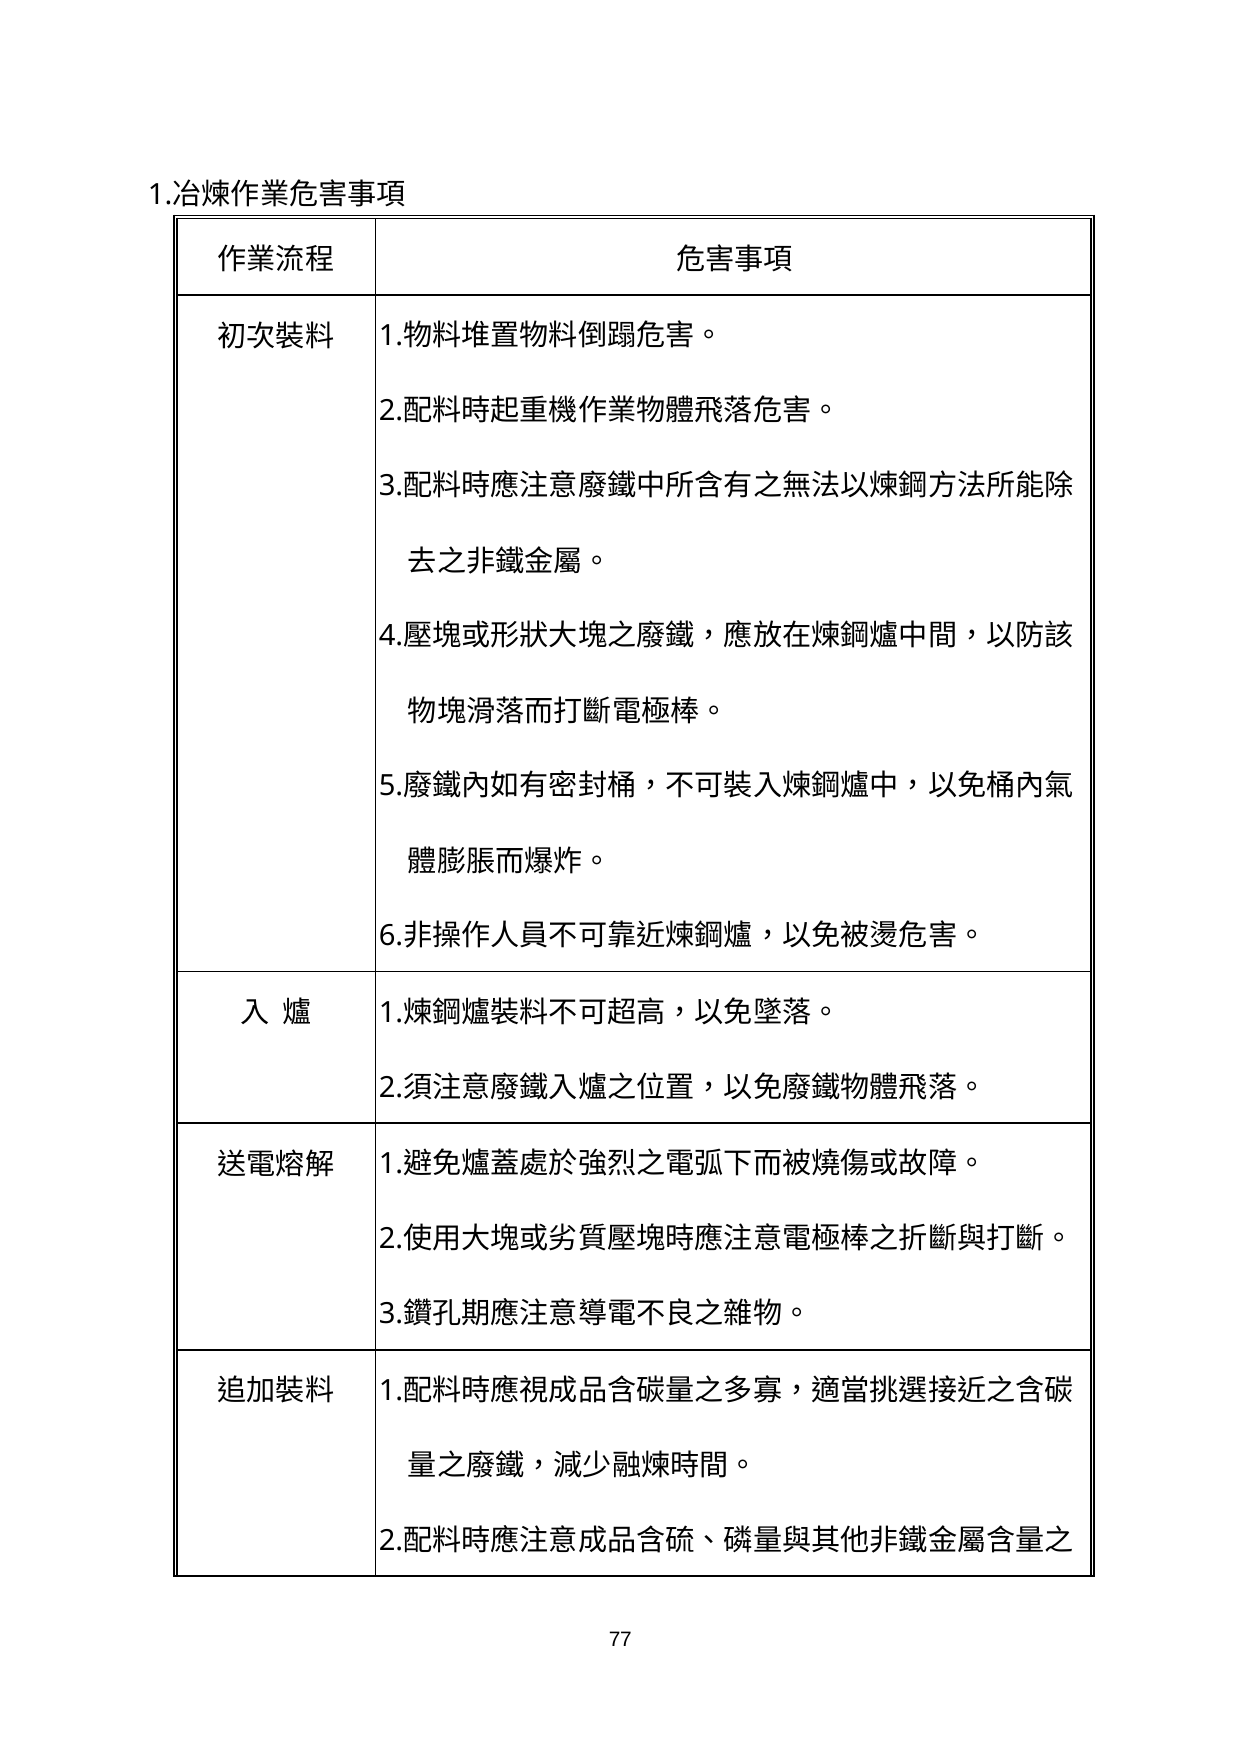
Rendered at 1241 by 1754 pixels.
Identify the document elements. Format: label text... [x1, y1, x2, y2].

table_header 危害事項 [376, 219, 1090, 294]
table_cell 追加裝料 [178, 1351, 375, 1575]
text 1.冶煉作業危害事項 [148, 164, 1092, 214]
table_cell 送電熔解 [178, 1124, 375, 1349]
table_cell 1.避免爐蓋處於強烈之電弧下而被燒傷或故障。 2.使用大塊或劣質壓塊時應注意電極棒之折斷與打斷。 3.鑽孔期應注意導電不良之雜物。 [376, 1124, 1090, 1349]
table_header 作業流程 [178, 219, 375, 294]
table_cell 1.配料時應視成品含碳量之多寡，適當挑選接近之含碳量之廢鐵，減少融煉時間。 2.配料時應注意成品含硫、磷量與其他非鐵金屬含量之 [376, 1351, 1090, 1575]
table_cell 初次裝料 [178, 296, 375, 971]
table_cell 1.煉鋼爐裝料不可超高，以免墜落。 2.須注意廢鐵入爐之位置，以免廢鐵物體飛落。 [376, 972, 1090, 1122]
table_cell 1.物料堆置物料倒蹋危害。 2.配料時起重機作業物體飛落危害。 3.配料時應注意廢鐵中所含有之無法以煉鋼方法所能除去之非鐵金屬。 4.壓塊或形狀大塊之廢鐵，應放在煉鋼爐中間，以防該物塊滑落而打斷電極棒。 5.廢鐵內如有密封桶，不可裝入煉鋼爐中，以免桶內氣體膨脹而爆炸。 6.非操作人員不可靠近煉鋼爐，以免被燙危害。 [376, 296, 1090, 971]
table_cell 入 爐 [178, 972, 375, 1122]
